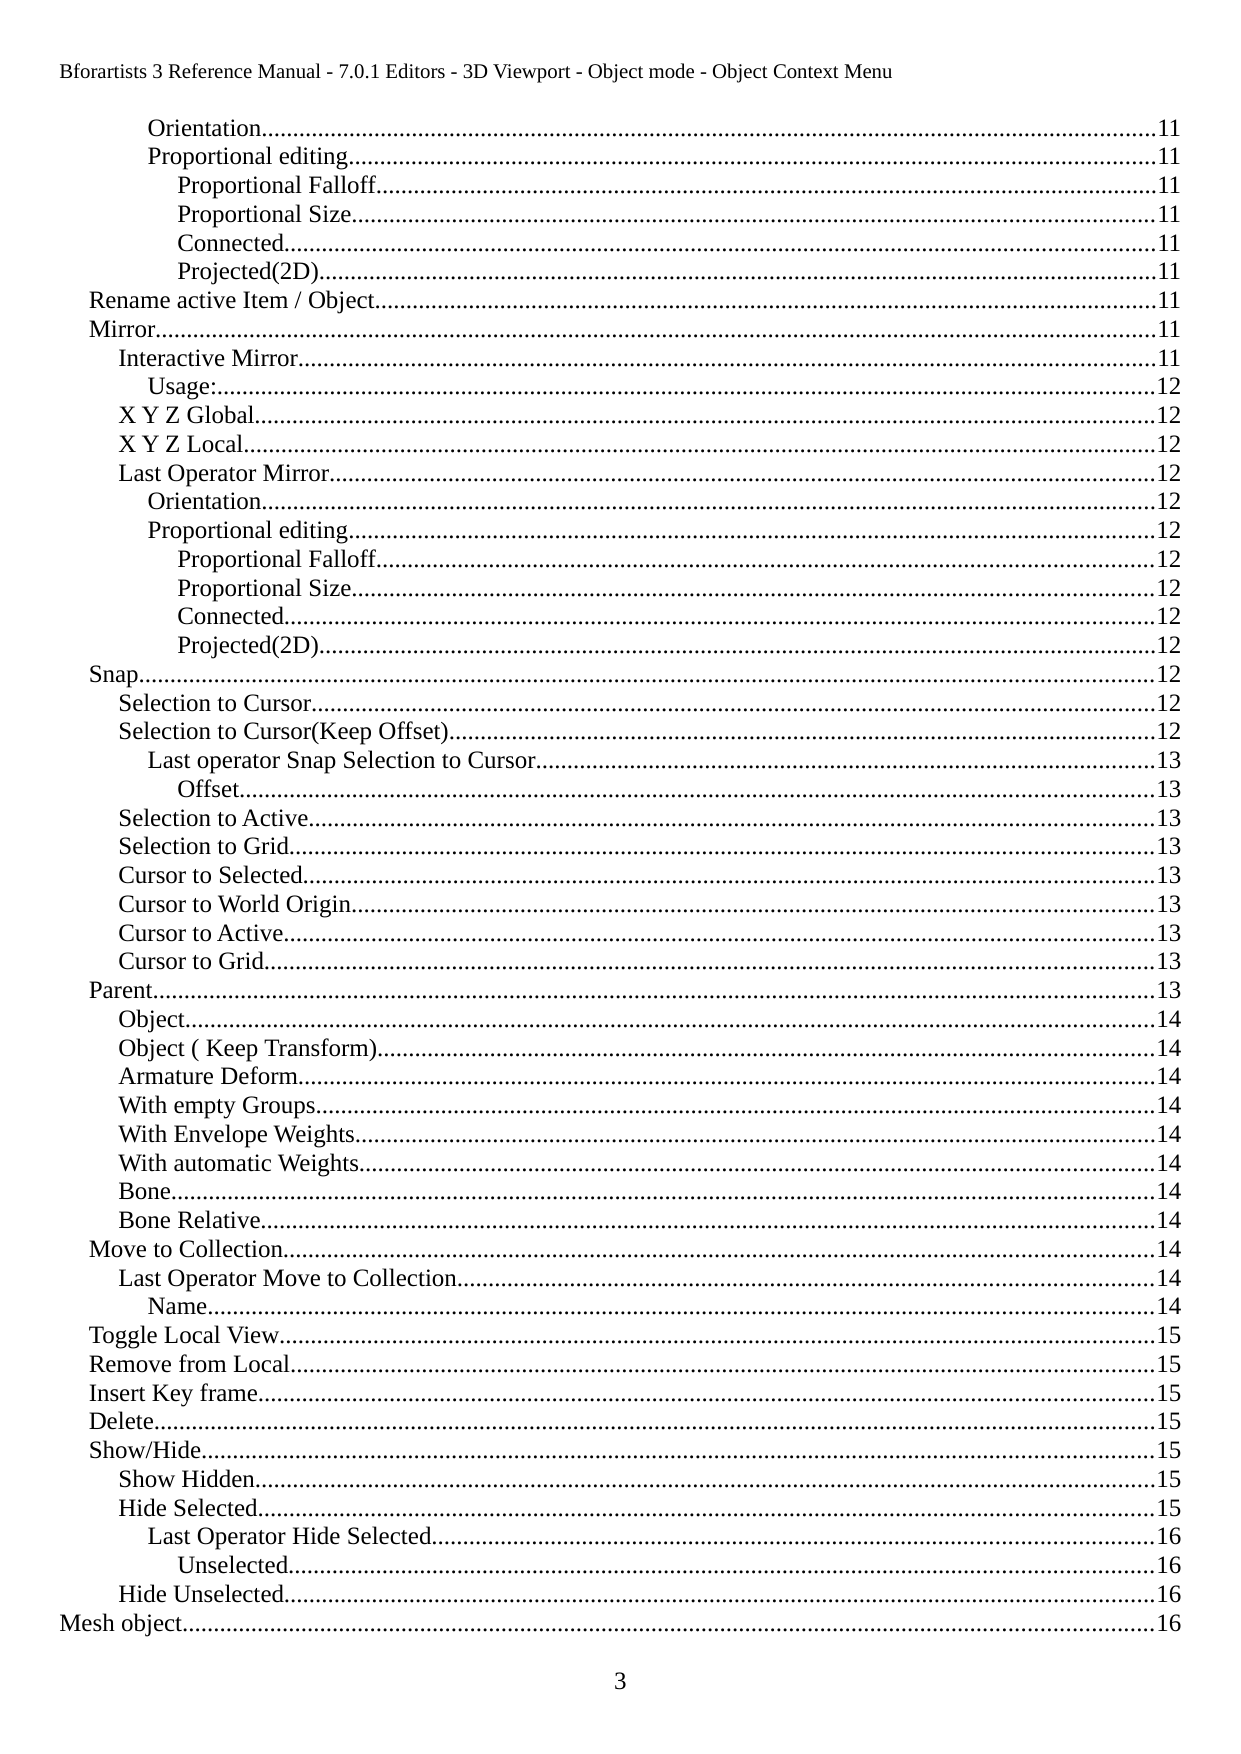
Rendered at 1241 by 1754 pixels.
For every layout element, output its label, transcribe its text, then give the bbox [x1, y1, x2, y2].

text Last Operator Hide Selected 16 [147, 1521, 1181, 1550]
text Cursor to Active 13 [118, 918, 1181, 946]
text Delete 15 [88, 1406, 1181, 1435]
text Bone 14 [118, 1176, 1181, 1205]
text Orientation 12 [147, 486, 1181, 515]
text Proportional Size 11 [177, 199, 1181, 228]
text Snap 12 [88, 659, 1181, 688]
text With Envelope Weights 14 [118, 1119, 1181, 1148]
text Selection to Cursor(Keep Offset) 12 [118, 716, 1181, 745]
text Last Operator Mirror 12 [118, 458, 1181, 486]
text Last operator Snap Selection to Cursor 13 [147, 745, 1181, 774]
text Bone Relative 14 [118, 1205, 1181, 1234]
text Proportional Falloff 11 [177, 170, 1181, 199]
text Projected(2D) 11 [177, 256, 1181, 285]
text Projected(2D) 12 [177, 630, 1181, 659]
text Insert Key frame 15 [88, 1378, 1181, 1406]
text Cursor to Grid 13 [118, 946, 1181, 975]
text Cursor to World Origin 13 [118, 889, 1181, 918]
text Parent 13 [88, 975, 1181, 1004]
text Unselected 16 [177, 1550, 1181, 1579]
text Interactive Mirror 11 [118, 343, 1181, 371]
text Hide Unselected 16 [118, 1579, 1181, 1608]
text X Y Z Global 12 [118, 400, 1181, 429]
text Selection to Grid 13 [118, 831, 1181, 860]
text Connected 11 [177, 228, 1181, 256]
text Usage: 12 [147, 371, 1181, 400]
text Name 14 [147, 1291, 1181, 1320]
text Proportional editing 12 [147, 515, 1181, 544]
text Remove from Local 15 [88, 1349, 1181, 1378]
text Hide Selected 15 [118, 1493, 1181, 1521]
text Selection to Cursor 12 [118, 688, 1181, 716]
text Orientation 11 [147, 113, 1181, 141]
text Object ( Keep Transform) 14 [118, 1033, 1181, 1061]
text X Y Z Local 12 [118, 429, 1181, 458]
text Show/Hide 15 [88, 1435, 1181, 1464]
text Proportional Size 12 [177, 573, 1181, 601]
text Connected 12 [177, 601, 1181, 630]
text Offset 13 [177, 774, 1181, 803]
text With empty Groups 14 [118, 1090, 1181, 1119]
text Selection to Active 13 [118, 803, 1181, 831]
text Last Operator Move to Collection 14 [118, 1263, 1181, 1291]
text Armature Deform 14 [118, 1061, 1181, 1090]
text Rename active Item / Object 11 [88, 285, 1181, 314]
text Object 14 [118, 1004, 1181, 1033]
text Move to Collection 14 [88, 1234, 1181, 1263]
text Proportional editing 11 [147, 141, 1181, 170]
text Mesh object 16 [59, 1608, 1181, 1636]
text Toggle Local View 15 [88, 1320, 1181, 1349]
text Show Hidden 15 [118, 1464, 1181, 1493]
text Proportional Falloff 12 [177, 544, 1181, 573]
text Cursor to Selected 13 [118, 860, 1181, 889]
text Mirror 11 [88, 314, 1181, 343]
text With automatic Weights 14 [118, 1148, 1181, 1176]
